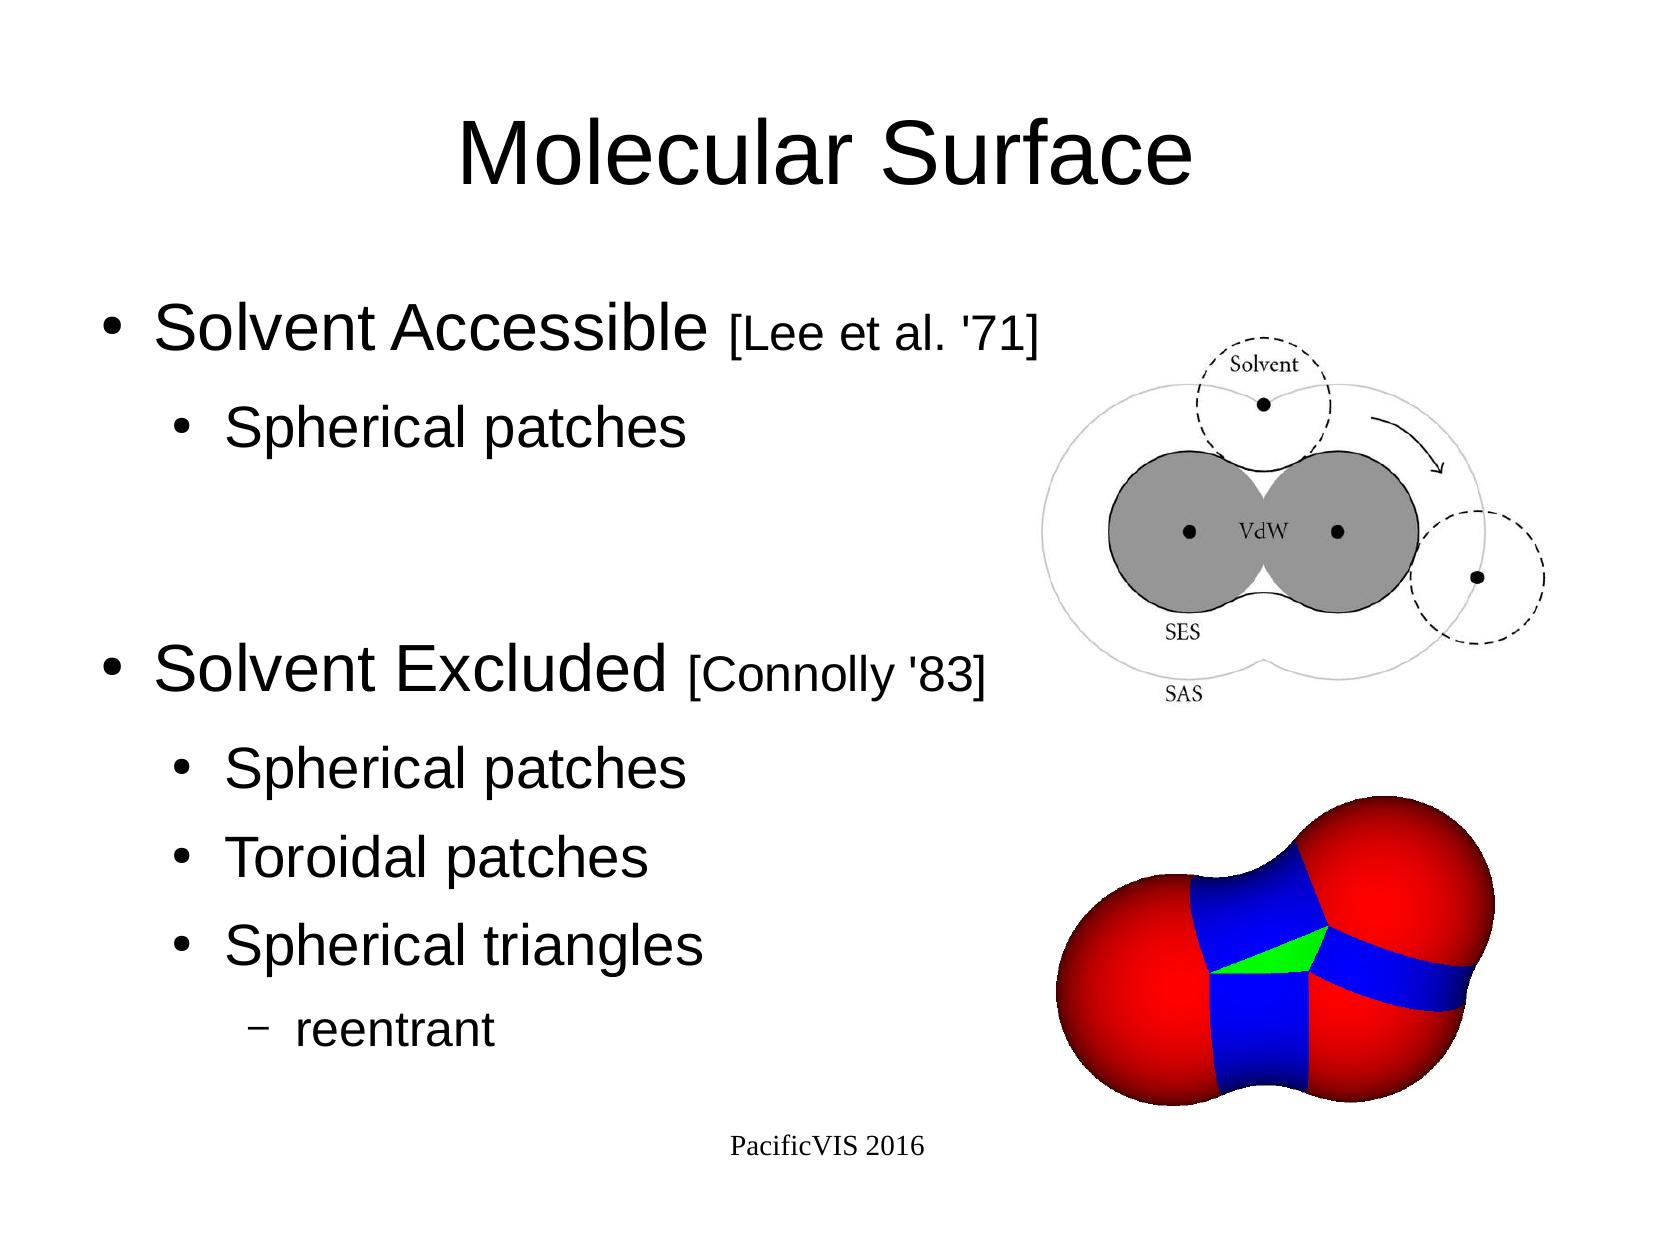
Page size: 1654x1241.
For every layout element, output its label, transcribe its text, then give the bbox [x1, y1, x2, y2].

title Molecular Surface [82, 49, 1571, 257]
picture [1039, 779, 1512, 1123]
list Solvent Accessible [Lee et al. '71] Spherical patches Solvent Excluded [Connolly '83] Spherical patches Toroidal patches Spherical triangles reentrant [82, 290, 1571, 1109]
